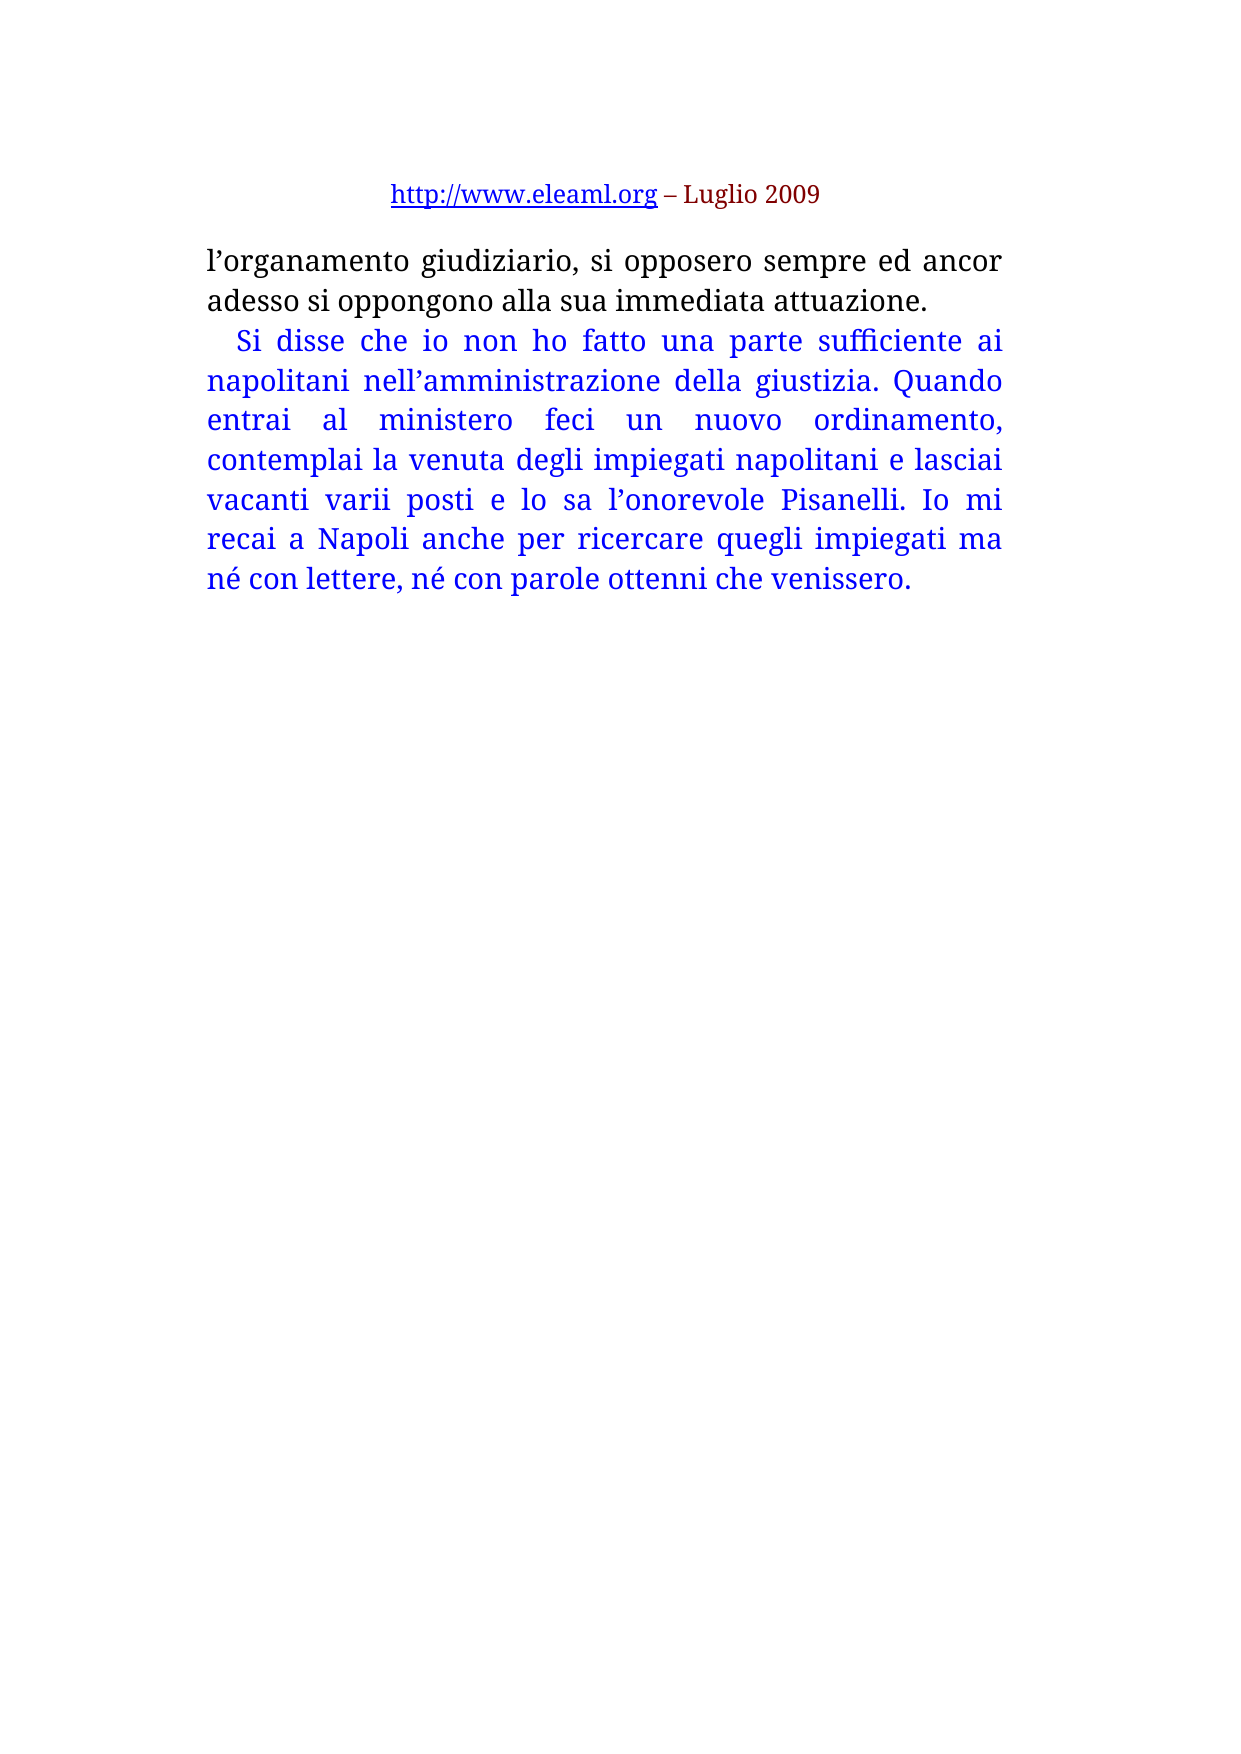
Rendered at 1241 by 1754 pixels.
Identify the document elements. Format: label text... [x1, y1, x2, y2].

text Si disse che io non ho fatto una parte sufficiente ai napolitani nell’amministrazione della giustizia. Quando entrai al ministero feci un nuovo ordinamento, contemplai la venuta degli impiegati napolitani e lasciai vacanti varii posti e lo sa l’onorevole Pisanelli. Io mi recai a Napoli anche per ricercare quegli impiegati ma né con lettere, né con parole ottenni che venissero. [207, 320, 1004, 598]
text l’organamento giudiziario, si opposero sempre ed ancor adesso si oppongono alla sua immediata attuazione. [207, 241, 1004, 320]
